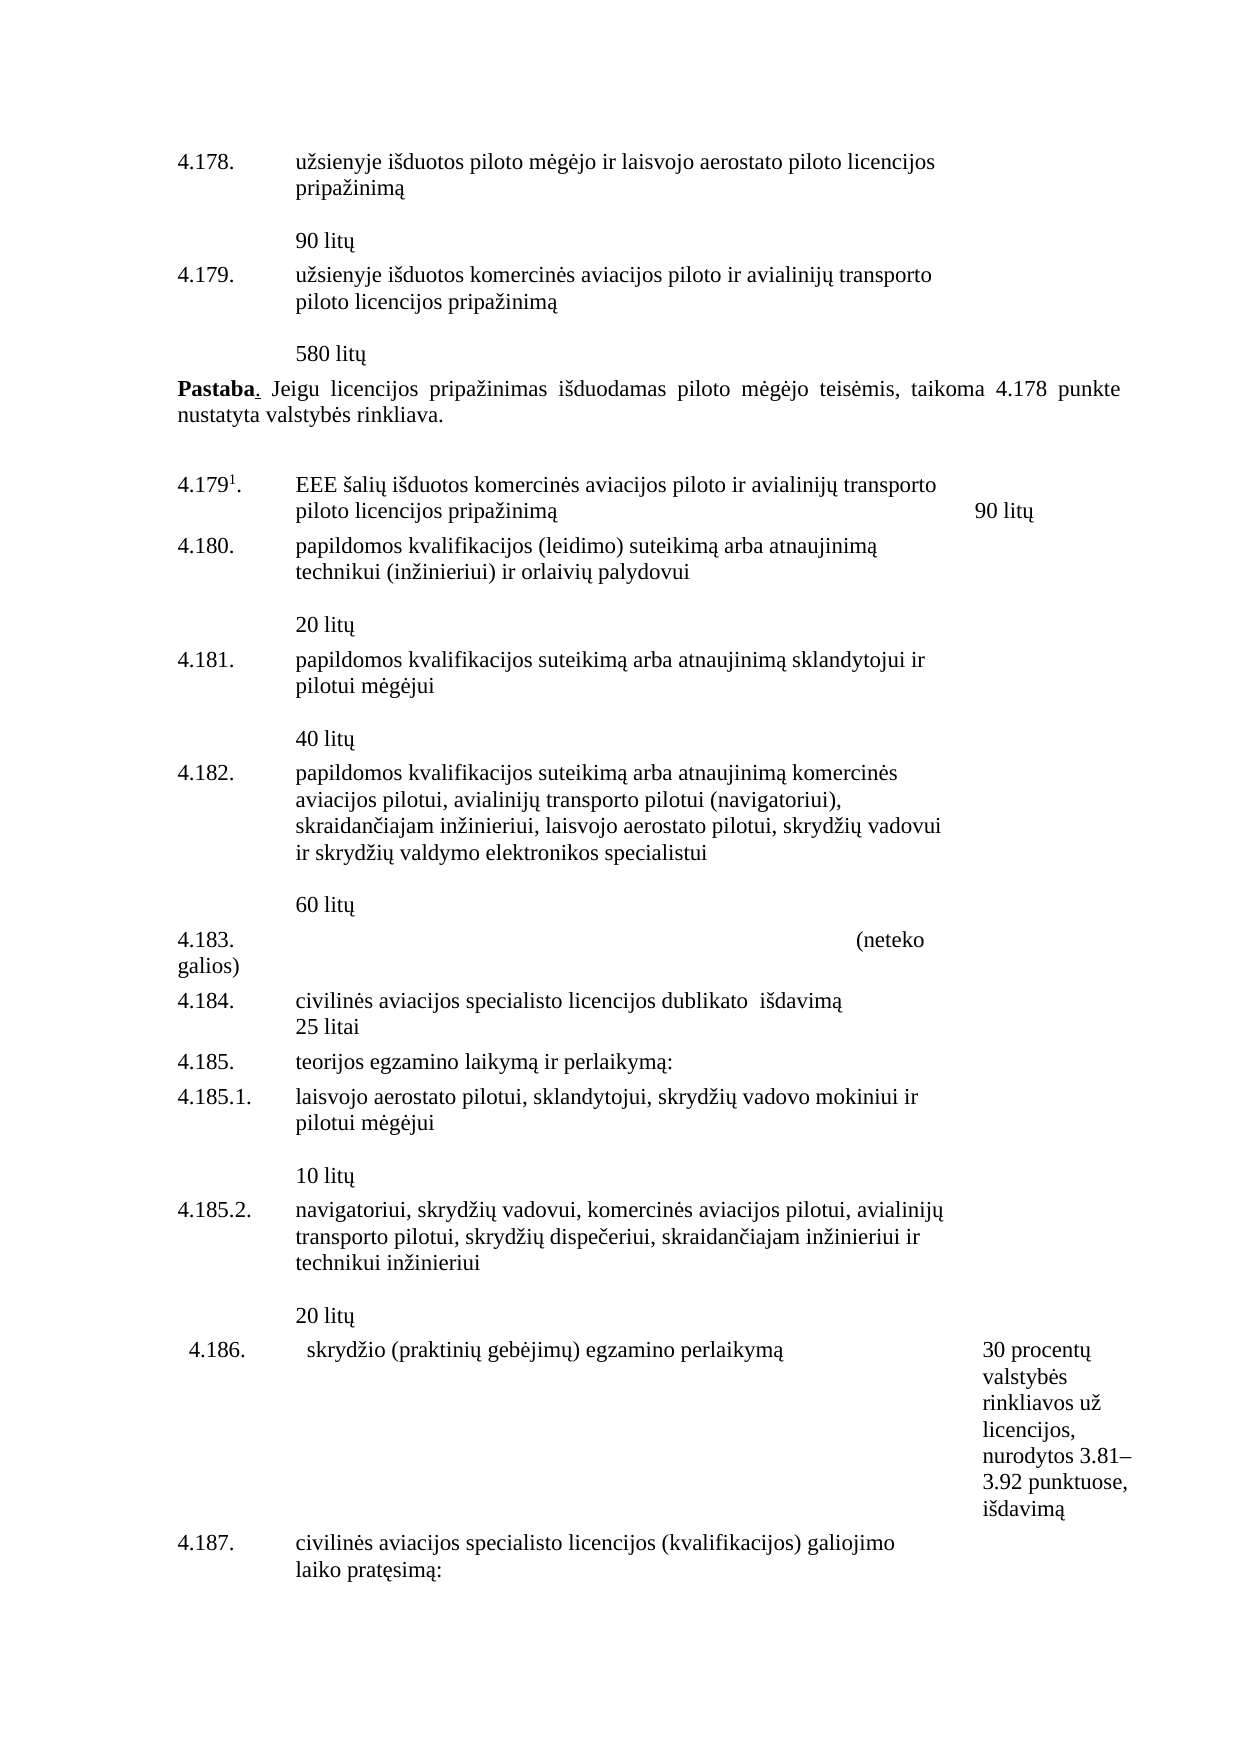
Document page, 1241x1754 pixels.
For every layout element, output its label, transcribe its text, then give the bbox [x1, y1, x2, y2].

text 4.1791. EEE šalių išduotos komercinės aviacijos piloto ir avialinijų transporto piloto licencijos pripažinimą 90 litų [177, 471, 1122, 524]
text 4.187. civilinės aviacijos specialisto licencijos (kvalifikacijos) galiojimo laiko pratęsimą: [177, 1529, 945, 1582]
text Pastaba. Jeigu licencijos pripažinimas išduodamas piloto mėgėjo teisėmis, taikoma 4.178 punkte nustatyta valstybės rinkliava. [177, 375, 1122, 428]
text 4.178. užsienyje išduotos piloto mėgėjo ir laisvojo aerostato piloto licencijos pripažinimą 90 litų [177, 148, 945, 253]
text 4.184. civilinės aviacijos specialisto licencijos dublikato išdavimą 25 litai [177, 987, 945, 1040]
text 4.180. papildomos kvalifikacijos (leidimo) suteikimą arba atnaujinimą technikui (inžinieriui) ir orlaivių palydovui 20 litų [177, 532, 945, 637]
table_header 30 procentų valstybės rinkliavos už licencijos, nurodytos 3.81–3.92 punktuose, išdavimą [971, 1337, 1163, 1529]
text 4.185.2. navigatoriui, skrydžių vadovui, komercinės aviacijos pilotui, avialinijų transporto pilotui, skrydžių dispečeriui, skraidančiajam inžinieriui ir technikui inžinieriui 20 litų [177, 1196, 945, 1328]
text 4.182. papildomos kvalifikacijos suteikimą arba atnaujinimą komercinės aviacijos pilotui, avialinijų transporto pilotui (navigatoriui), skraidančiajam inžinieriui, laisvojo aerostato pilotui, skrydžių vadovui ir skrydžių valdymo elektronikos specialistui 60 litų [177, 759, 945, 918]
table_header skrydžio (praktinių gebėjimų) egzamino perlaikymą [295, 1337, 971, 1529]
list (neteko galios) [177, 926, 945, 979]
text 4.185.1. laisvojo aerostato pilotui, sklandytojui, skrydžių vadovo mokiniui ir pilotui mėgėjui 10 litų [177, 1083, 945, 1188]
table_header 4.186. [177, 1337, 295, 1529]
text 4.181. papildomos kvalifikacijos suteikimą arba atnaujinimą sklandytojui ir pilotui mėgėjui 40 litų [177, 646, 945, 751]
text 4.179. užsienyje išduotos komercinės aviacijos piloto ir avialinijų transporto piloto licencijos pripažinimą 580 litų [177, 261, 945, 367]
text 4.185. teorijos egzamino laikymą ir perlaikymą: [177, 1048, 945, 1074]
